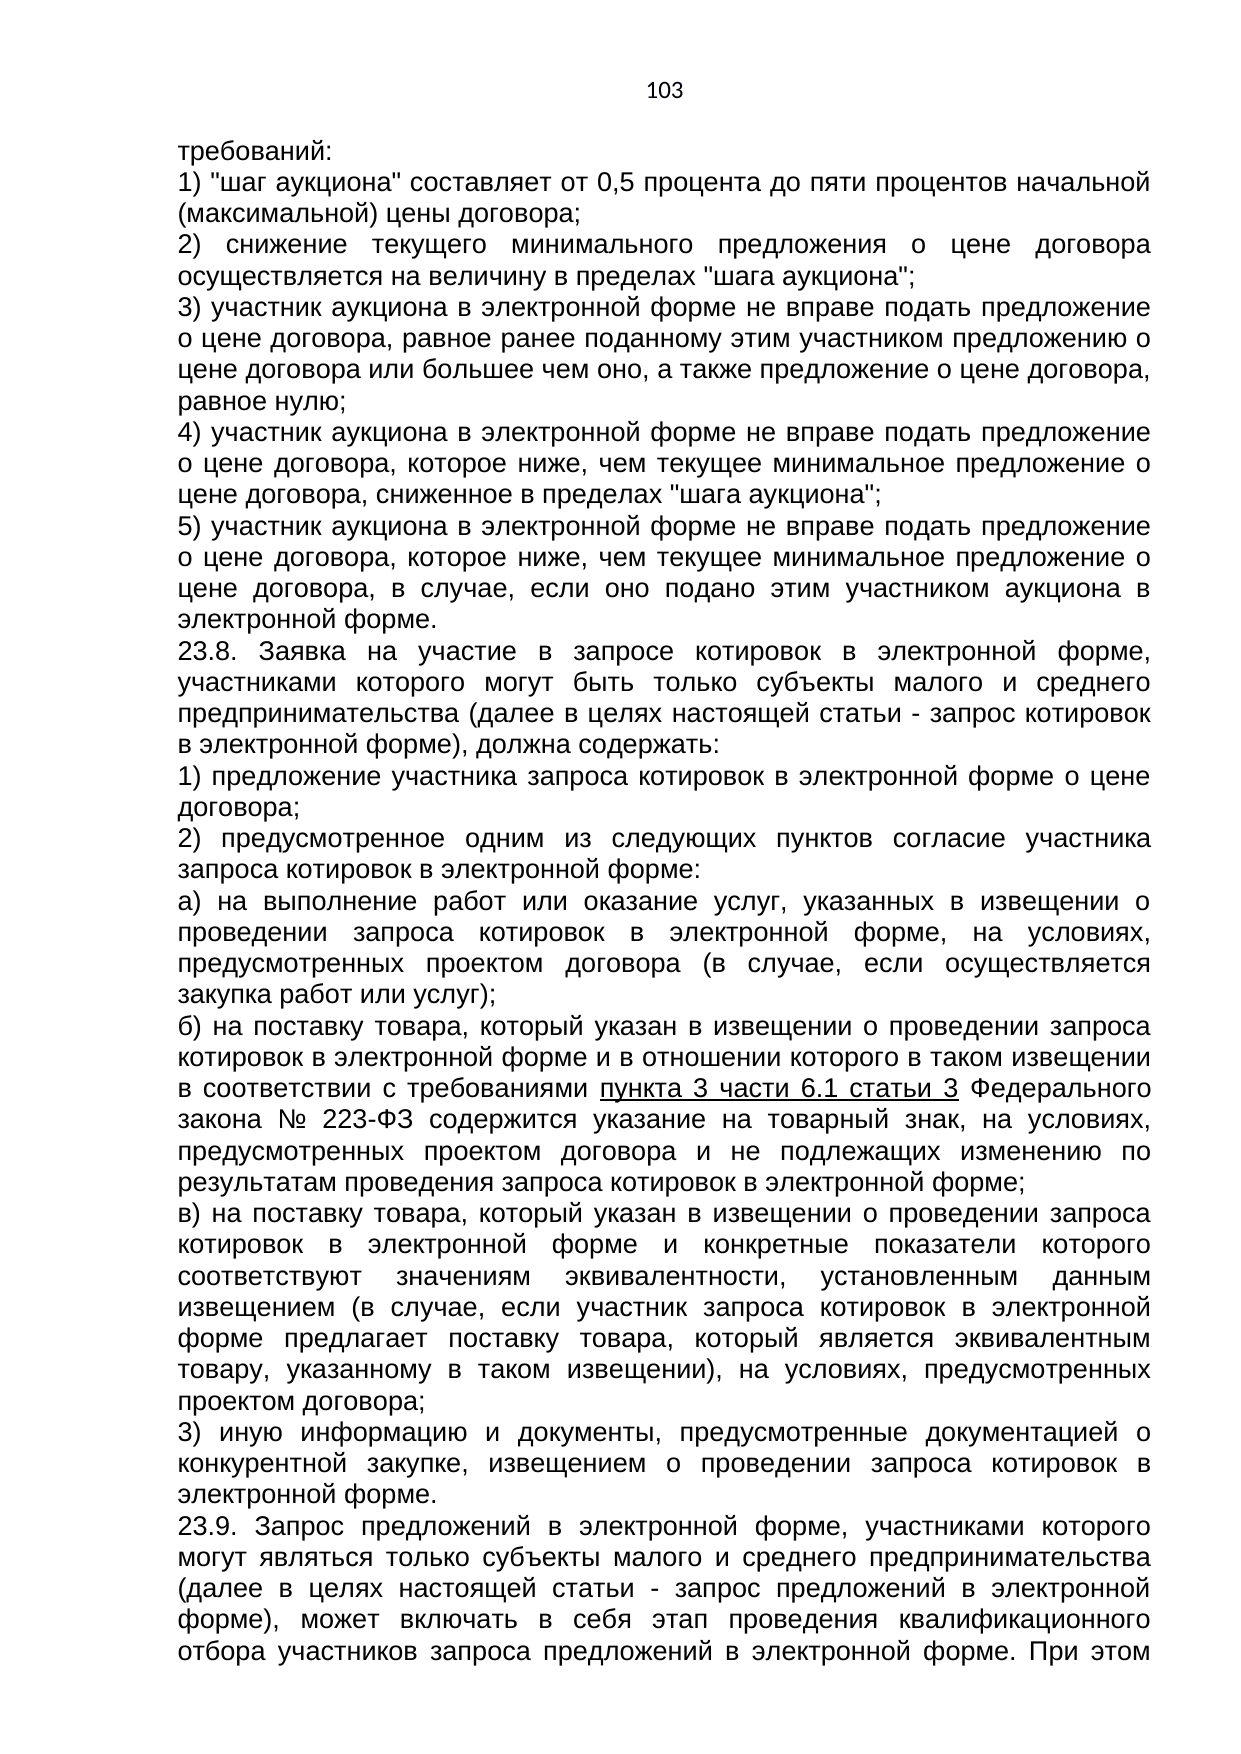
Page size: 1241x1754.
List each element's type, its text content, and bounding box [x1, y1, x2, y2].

text 2) снижение текущего минимального предложения о цене договора осуществляется на величину в пределах "шага аукциона"; [177, 228, 1152, 291]
text 23.9. Запрос предложений в электронной форме, участниками которого могут являться только субъекты малого и среднего предпринимательства (далее в целях настоящей статьи - запрос предложений в электронной форме), может включать в себя этап проведения квалификационного отбора участников запроса предложений в электронной форме. При этом [177, 1510, 1152, 1666]
text б) на поставку товара, который указан в извещении о проведении запроса котировок в электронной форме и в отношении которого в таком извещении в соответствии с требованиями пункта 3 части 6.1 статьи 3 Федерального закона № 223-ФЗ содержится указание на товарный знак, на условиях, предусмотренных проектом договора и не подлежащих изменению по результатам проведения запроса котировок в электронной форме; [177, 1010, 1152, 1197]
text 3) иную информацию и документы, предусмотренные документацией о конкурентной закупке, извещением о проведении запроса котировок в электронной форме. [177, 1416, 1152, 1510]
text требований: [177, 135, 1152, 166]
text 1) предложение участника запроса котировок в электронной форме о цене договора; [177, 760, 1152, 822]
text 23.8. Заявка на участие в запросе котировок в электронной форме, участниками которого могут быть только субъекты малого и среднего предпринимательства (далее в целях настоящей статьи - запрос котировок в электронной форме), должна содержать: [177, 635, 1152, 760]
text 1) "шаг аукциона" составляет от 0,5 процента до пяти процентов начальной (максимальной) цены договора; [177, 166, 1152, 228]
text 2) предусмотренное одним из следующих пунктов согласие участника запроса котировок в электронной форме: [177, 822, 1152, 885]
text 3) участник аукциона в электронной форме не вправе подать предложение о цене договора, равное ранее поданному этим участником предложению о цене договора или большее чем оно, а также предложение о цене договора, равное нулю; [177, 291, 1152, 416]
text в) на поставку товара, который указан в извещении о проведении запроса котировок в электронной форме и конкретные показатели которого соответствуют значениям эквивалентности, установленным данным извещением (в случае, если участник запроса котировок в электронной форме предлагает поставку товара, который является эквивалентным товару, указанному в таком извещении), на условиях, предусмотренных проектом договора; [177, 1197, 1152, 1416]
text а) на выполнение работ или оказание услуг, указанных в извещении о проведении запроса котировок в электронной форме, на условиях, предусмотренных проектом договора (в случае, если осуществляется закупка работ или услуг); [177, 885, 1152, 1010]
text 4) участник аукциона в электронной форме не вправе подать предложение о цене договора, которое ниже, чем текущее минимальное предложение о цене договора, сниженное в пределах "шага аукциона"; [177, 416, 1152, 510]
text 5) участник аукциона в электронной форме не вправе подать предложение о цене договора, которое ниже, чем текущее минимальное предложение о цене договора, в случае, если оно подано этим участником аукциона в электронной форме. [177, 510, 1152, 635]
